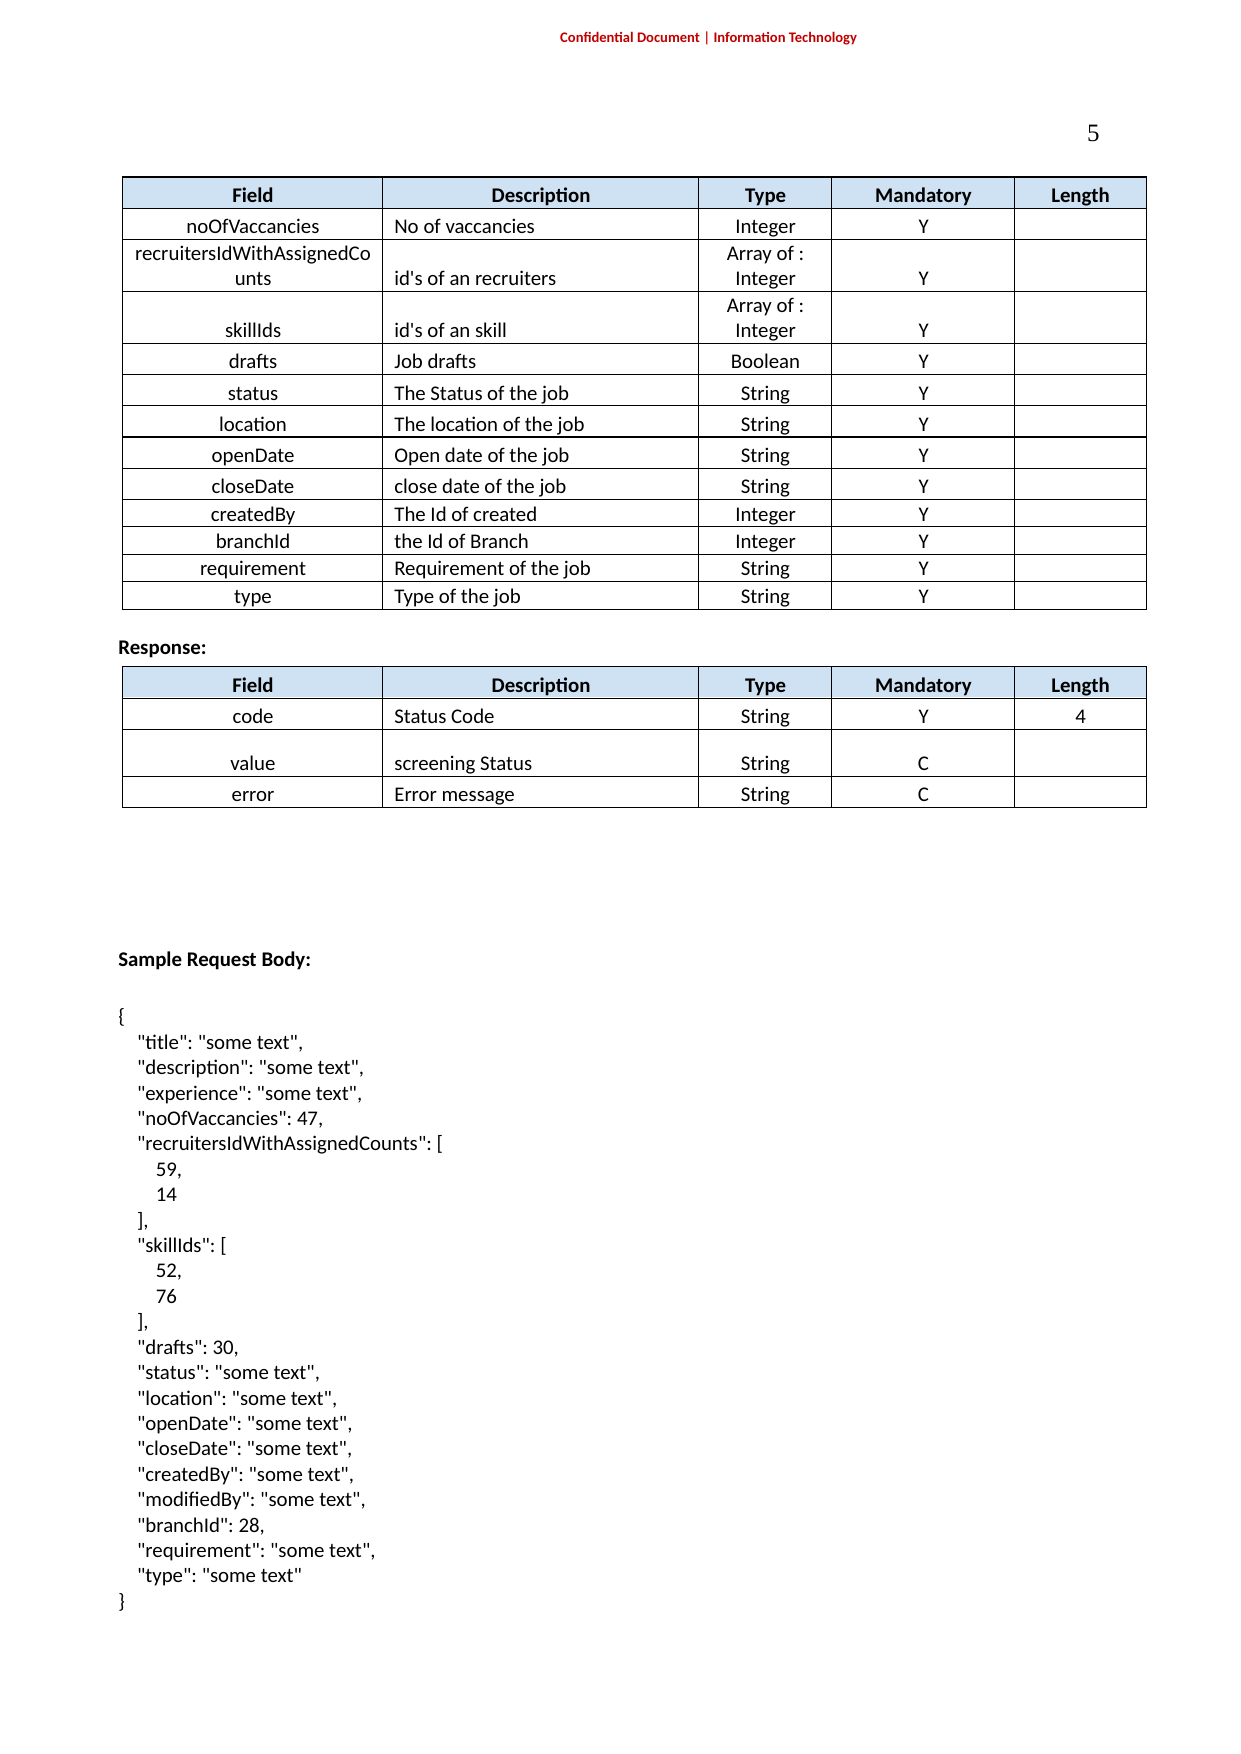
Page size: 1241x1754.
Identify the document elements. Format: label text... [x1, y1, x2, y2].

table_cell [1015, 500, 1146, 526]
table_cell [1015, 582, 1146, 608]
table_cell String [699, 582, 831, 608]
table_cell Y [832, 240, 1014, 291]
table_cell Integer [699, 527, 831, 554]
table_cell Array of : Integer [699, 240, 831, 291]
table_cell String [699, 699, 831, 729]
table_cell String [699, 438, 831, 468]
table_cell [1015, 777, 1146, 807]
table_cell [1015, 438, 1146, 468]
text "noOfVaccancies": 47, [118, 1105, 1122, 1131]
table_cell Array of : Integer [699, 292, 831, 343]
table_header Description [383, 178, 698, 208]
table_cell value [123, 730, 382, 776]
table_cell Y [832, 469, 1014, 499]
text "type": "some text" [118, 1563, 1122, 1588]
table_cell 4 [1015, 699, 1146, 729]
table_cell Boolean [699, 344, 831, 374]
table_cell Y [832, 555, 1014, 581]
text "recruitersIdWithAssignedCounts": [ [118, 1131, 1122, 1156]
text 59, [118, 1156, 1122, 1181]
text 52, [118, 1258, 1122, 1283]
table_cell [1015, 555, 1146, 581]
table_header Mandatory [832, 667, 1014, 697]
table_cell String [699, 730, 831, 776]
table_header Field [123, 178, 382, 208]
table_header Length [1015, 667, 1146, 697]
table_cell openDate [123, 438, 382, 468]
table_cell id's of an recruiters [383, 240, 698, 291]
table_cell Status Code [383, 699, 698, 729]
table_cell No of vaccancies [383, 209, 698, 239]
table_cell Y [832, 527, 1014, 554]
text 14 [118, 1181, 1122, 1207]
text "openDate": "some text", [118, 1410, 1122, 1436]
table_cell The location of the job [383, 406, 698, 436]
text "drafts": 30, [118, 1334, 1122, 1359]
text } [118, 1588, 1122, 1613]
table_cell the Id of Branch [383, 527, 698, 554]
table_cell error [123, 777, 382, 807]
table_cell [1015, 527, 1146, 554]
table_cell Open date of the job [383, 438, 698, 468]
text "description": "some text", [118, 1054, 1122, 1080]
text "experience": "some text", [118, 1080, 1122, 1105]
text "location": "some text", [118, 1385, 1122, 1410]
table_cell status [123, 375, 382, 405]
table_cell C [832, 730, 1014, 776]
subtitle Sample Request Body: [118, 946, 1122, 972]
table_cell Y [832, 209, 1014, 239]
table_cell Y [832, 500, 1014, 526]
table_header Field [123, 667, 382, 697]
subtitle Response: [118, 634, 1122, 660]
table_cell noOfVaccancies [123, 209, 382, 239]
table_cell branchId [123, 527, 382, 554]
table_header Type [699, 667, 831, 697]
table_cell String [699, 375, 831, 405]
table_cell [1015, 209, 1146, 239]
table_cell drafts [123, 344, 382, 374]
table_cell String [699, 555, 831, 581]
table_cell [1015, 375, 1146, 405]
table_cell code [123, 699, 382, 729]
table_header Mandatory [832, 178, 1014, 208]
table_cell Integer [699, 209, 831, 239]
table_cell closeDate [123, 469, 382, 499]
table_cell screening Status [383, 730, 698, 776]
table_cell type [123, 582, 382, 608]
table_header Type [699, 178, 831, 208]
table_cell recruitersIdWithAssignedCounts [123, 240, 382, 291]
table_header Length [1015, 178, 1146, 208]
table_cell String [699, 469, 831, 499]
table_cell Type of the job [383, 582, 698, 608]
table_cell [1015, 344, 1146, 374]
text { [118, 1003, 1122, 1029]
table_cell [1015, 730, 1146, 776]
table_cell [1015, 469, 1146, 499]
table_cell Job drafts [383, 344, 698, 374]
table_header Description [383, 667, 698, 697]
text "createdBy": "some text", [118, 1461, 1122, 1486]
table_cell String [699, 406, 831, 436]
text ], [118, 1308, 1122, 1334]
table_cell String [699, 777, 831, 807]
table_cell C [832, 777, 1014, 807]
table_cell [1015, 240, 1146, 291]
text "modifiedBy": "some text", [118, 1486, 1122, 1512]
text "status": "some text", [118, 1359, 1122, 1385]
table_cell Error message [383, 777, 698, 807]
table_cell id's of an skill [383, 292, 698, 343]
table_cell createdBy [123, 500, 382, 526]
table_cell [1015, 292, 1146, 343]
table_cell skillIds [123, 292, 382, 343]
text "branchId": 28, [118, 1512, 1122, 1537]
table_cell The Status of the job [383, 375, 698, 405]
text "title": "some text", [118, 1029, 1122, 1054]
table_cell The Id of created [383, 500, 698, 526]
text ], [118, 1207, 1122, 1232]
text "skillIds": [ [118, 1232, 1122, 1258]
table_cell Y [832, 375, 1014, 405]
text 76 [118, 1283, 1122, 1308]
table_cell Y [832, 344, 1014, 374]
table_cell Y [832, 406, 1014, 436]
table_cell Y [832, 699, 1014, 729]
table_cell close date of the job [383, 469, 698, 499]
table_cell location [123, 406, 382, 436]
table_cell Y [832, 292, 1014, 343]
table_cell Integer [699, 500, 831, 526]
table_cell requirement [123, 555, 382, 581]
text "closeDate": "some text", [118, 1436, 1122, 1461]
table_cell [1015, 406, 1146, 436]
text "requirement": "some text", [118, 1537, 1122, 1563]
table_cell Requirement of the job [383, 555, 698, 581]
table_cell Y [832, 582, 1014, 608]
table_cell Y [832, 438, 1014, 468]
